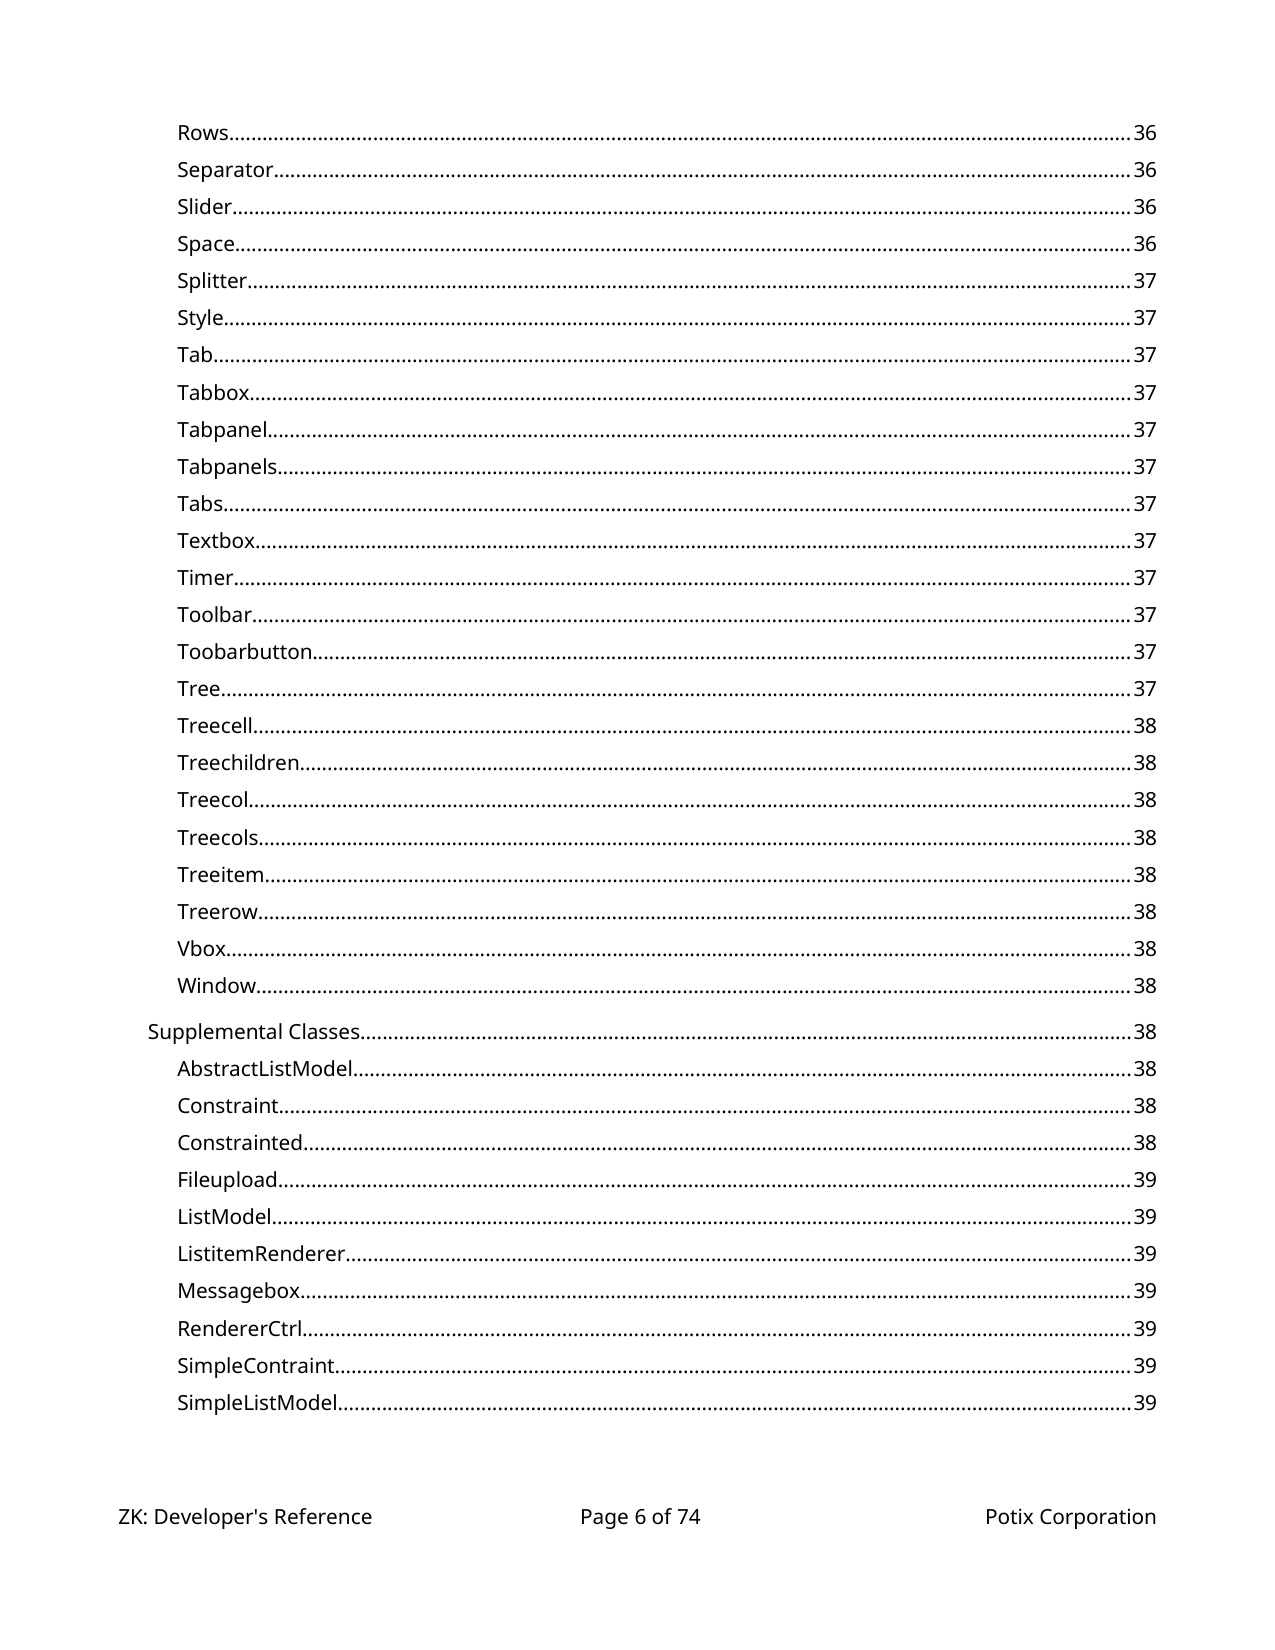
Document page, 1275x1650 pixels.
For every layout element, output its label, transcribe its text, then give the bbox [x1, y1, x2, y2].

text Toobarbutton 37 [177, 637, 1157, 666]
text Tabbox 37 [177, 378, 1157, 406]
text Toolbar 37 [177, 600, 1157, 628]
text Slider 36 [177, 192, 1157, 221]
text Timer 37 [177, 563, 1157, 591]
text SimpleListModel 39 [177, 1388, 1157, 1416]
text ListModel 39 [177, 1202, 1157, 1231]
text Treecell 38 [177, 711, 1157, 740]
text Treecol 38 [177, 786, 1157, 814]
text SimpleContraint 39 [177, 1351, 1157, 1379]
text Window 38 [177, 971, 1157, 999]
text Style 37 [177, 303, 1157, 332]
text Supplemental Classes 38 [148, 1017, 1157, 1045]
text Separator 36 [177, 155, 1157, 183]
text Fileupload 39 [177, 1165, 1157, 1193]
text Vbox 38 [177, 934, 1157, 962]
text Treecols 38 [177, 823, 1157, 851]
text Splitter 37 [177, 266, 1157, 295]
text Constrainted 38 [177, 1128, 1157, 1156]
text Tab 37 [177, 341, 1157, 369]
text AbstractListModel 38 [177, 1054, 1157, 1082]
text Constraint 38 [177, 1091, 1157, 1119]
text Tabpanel 37 [177, 415, 1157, 443]
text Space 36 [177, 229, 1157, 258]
text Tree 37 [177, 674, 1157, 703]
text Treerow 38 [177, 897, 1157, 925]
text Treeitem 38 [177, 860, 1157, 888]
text Treechildren 38 [177, 748, 1157, 777]
text Tabs 37 [177, 489, 1157, 517]
text Rows 36 [177, 118, 1157, 146]
text Textbox 37 [177, 526, 1157, 554]
text Tabpanels 37 [177, 452, 1157, 480]
text Messagebox 39 [177, 1277, 1157, 1305]
text ListitemRenderer 39 [177, 1239, 1157, 1268]
text RendererCtrl 39 [177, 1314, 1157, 1342]
